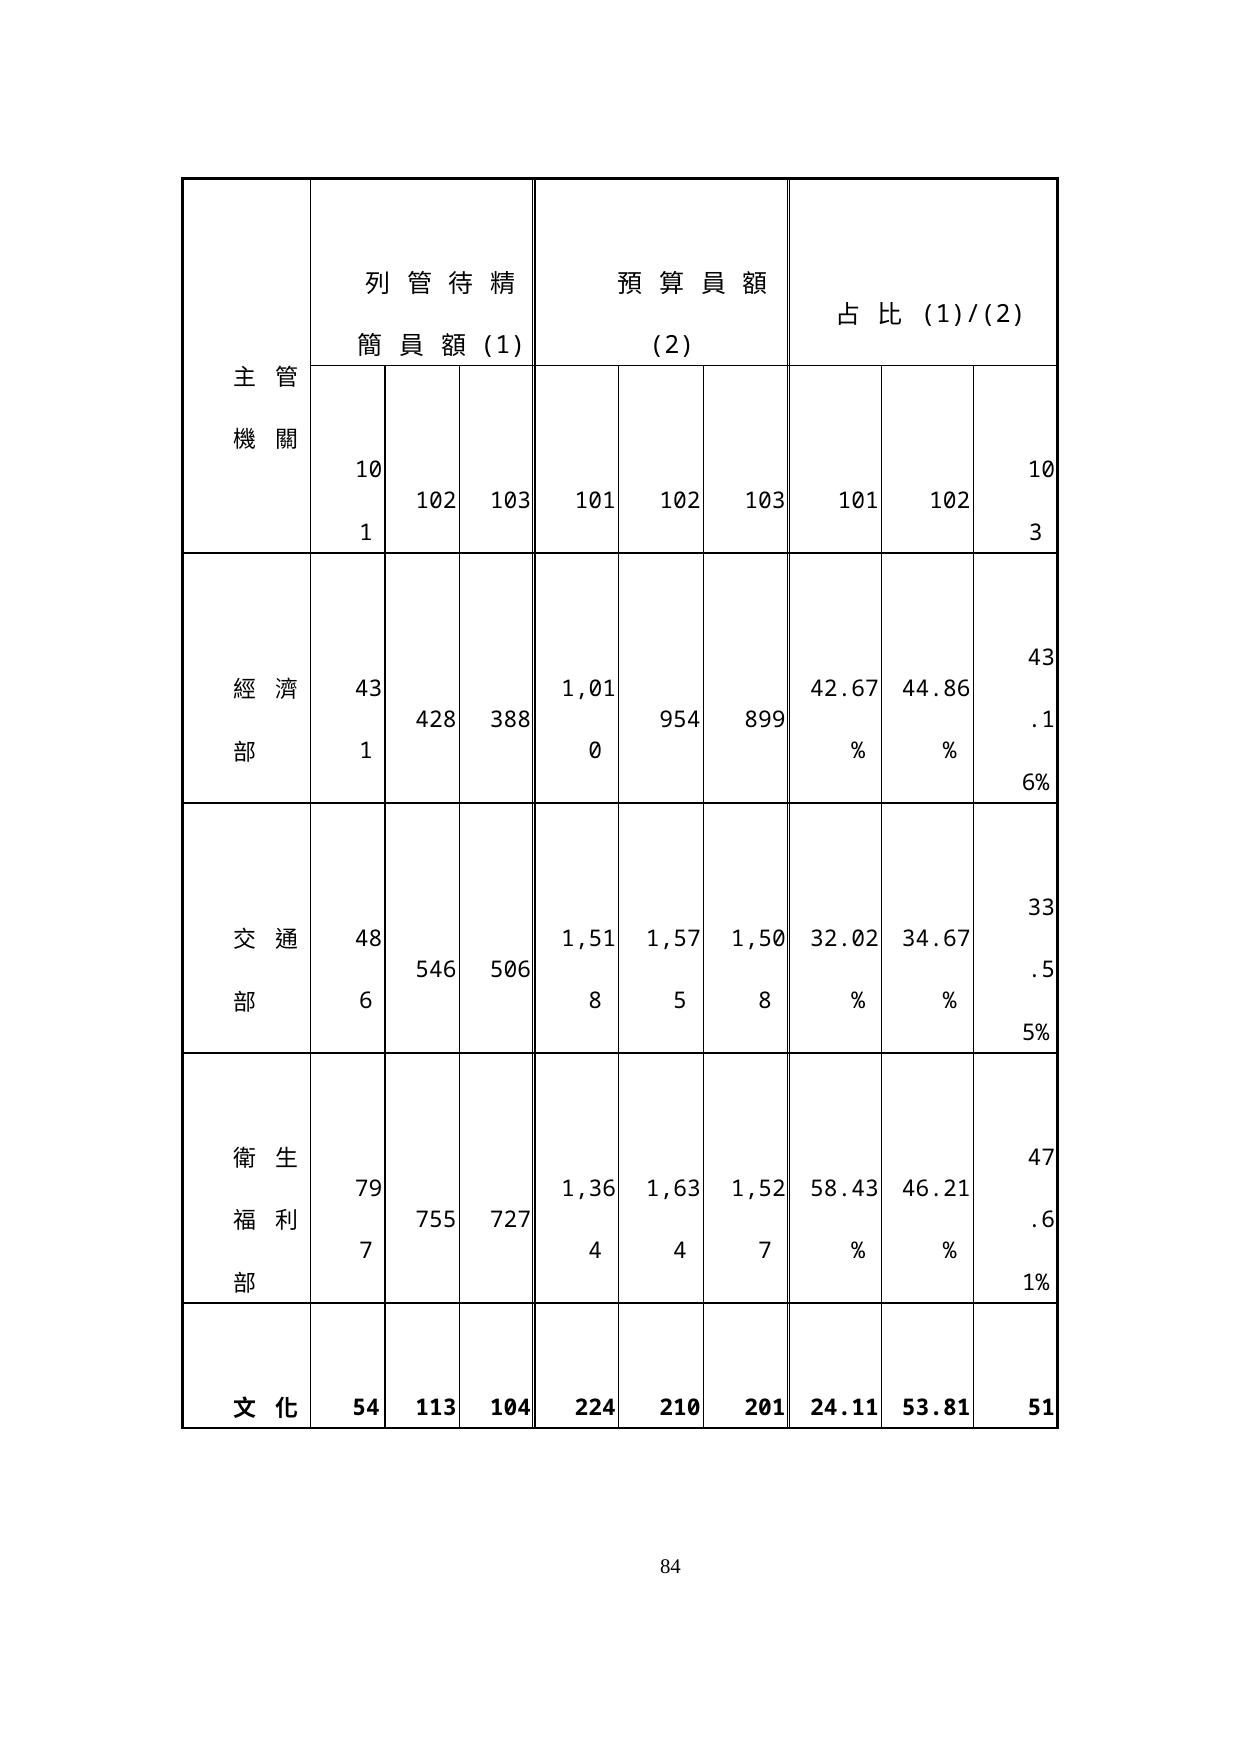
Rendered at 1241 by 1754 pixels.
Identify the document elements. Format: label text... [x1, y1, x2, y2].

table_cell 交通部 [184, 804, 310, 1052]
table_cell 101 [536, 366, 618, 552]
table_cell 102 [619, 366, 703, 552]
table_cell 24.11 [790, 1304, 881, 1427]
table_cell 224 [536, 1304, 618, 1427]
table_cell 衛生福利部 [184, 1054, 310, 1302]
table_cell 797 [311, 1054, 384, 1302]
table_header 主管機關 [184, 180, 310, 552]
table_cell 102 [386, 366, 459, 552]
table_cell 428 [386, 554, 459, 802]
table_cell 486 [311, 804, 384, 1052]
table_header 占比(1)/(2) [790, 180, 1056, 365]
table_cell 46.21% [882, 1054, 973, 1302]
table_cell 42.67% [790, 554, 881, 802]
table_cell 1,508 [704, 804, 787, 1052]
table_cell 47.61% [974, 1054, 1056, 1302]
table_cell 954 [619, 554, 703, 802]
table_cell 44.86% [882, 554, 973, 802]
table_cell 34.67% [882, 804, 973, 1052]
table_cell 102 [882, 366, 973, 552]
table_cell 53.81 [882, 1304, 973, 1427]
table_cell 51 [974, 1304, 1056, 1427]
table_header 預算員額(2) [536, 180, 787, 365]
table_cell 113 [386, 1304, 459, 1427]
table_cell 506 [460, 804, 532, 1052]
table_cell 1,575 [619, 804, 703, 1052]
table_cell 43.16% [974, 554, 1056, 802]
table_cell 104 [460, 1304, 532, 1427]
table_cell 1,010 [536, 554, 618, 802]
table_cell 32.02% [790, 804, 881, 1052]
table_cell 經濟部 [184, 554, 310, 802]
table_cell 103 [704, 366, 787, 552]
table_cell 210 [619, 1304, 703, 1427]
table_cell 101 [311, 366, 384, 552]
table_cell 33.55% [974, 804, 1056, 1052]
table_cell 1,634 [619, 1054, 703, 1302]
table_cell 546 [386, 804, 459, 1052]
table_cell 1,518 [536, 804, 618, 1052]
table_cell 1,364 [536, 1054, 618, 1302]
table_cell 899 [704, 554, 787, 802]
table_cell 1,527 [704, 1054, 787, 1302]
table_cell 103 [974, 366, 1056, 552]
table_cell 101 [790, 366, 881, 552]
table_cell 431 [311, 554, 384, 802]
table_header 列管待精簡員額(1) [311, 180, 532, 365]
table_cell 727 [460, 1054, 532, 1302]
table_cell 201 [704, 1304, 787, 1427]
table_cell 103 [460, 366, 532, 552]
table_cell 755 [386, 1054, 459, 1302]
table_cell 文化 [184, 1304, 310, 1427]
table_cell 54 [311, 1304, 384, 1427]
table_cell 388 [460, 554, 532, 802]
table_cell 58.43% [790, 1054, 881, 1302]
